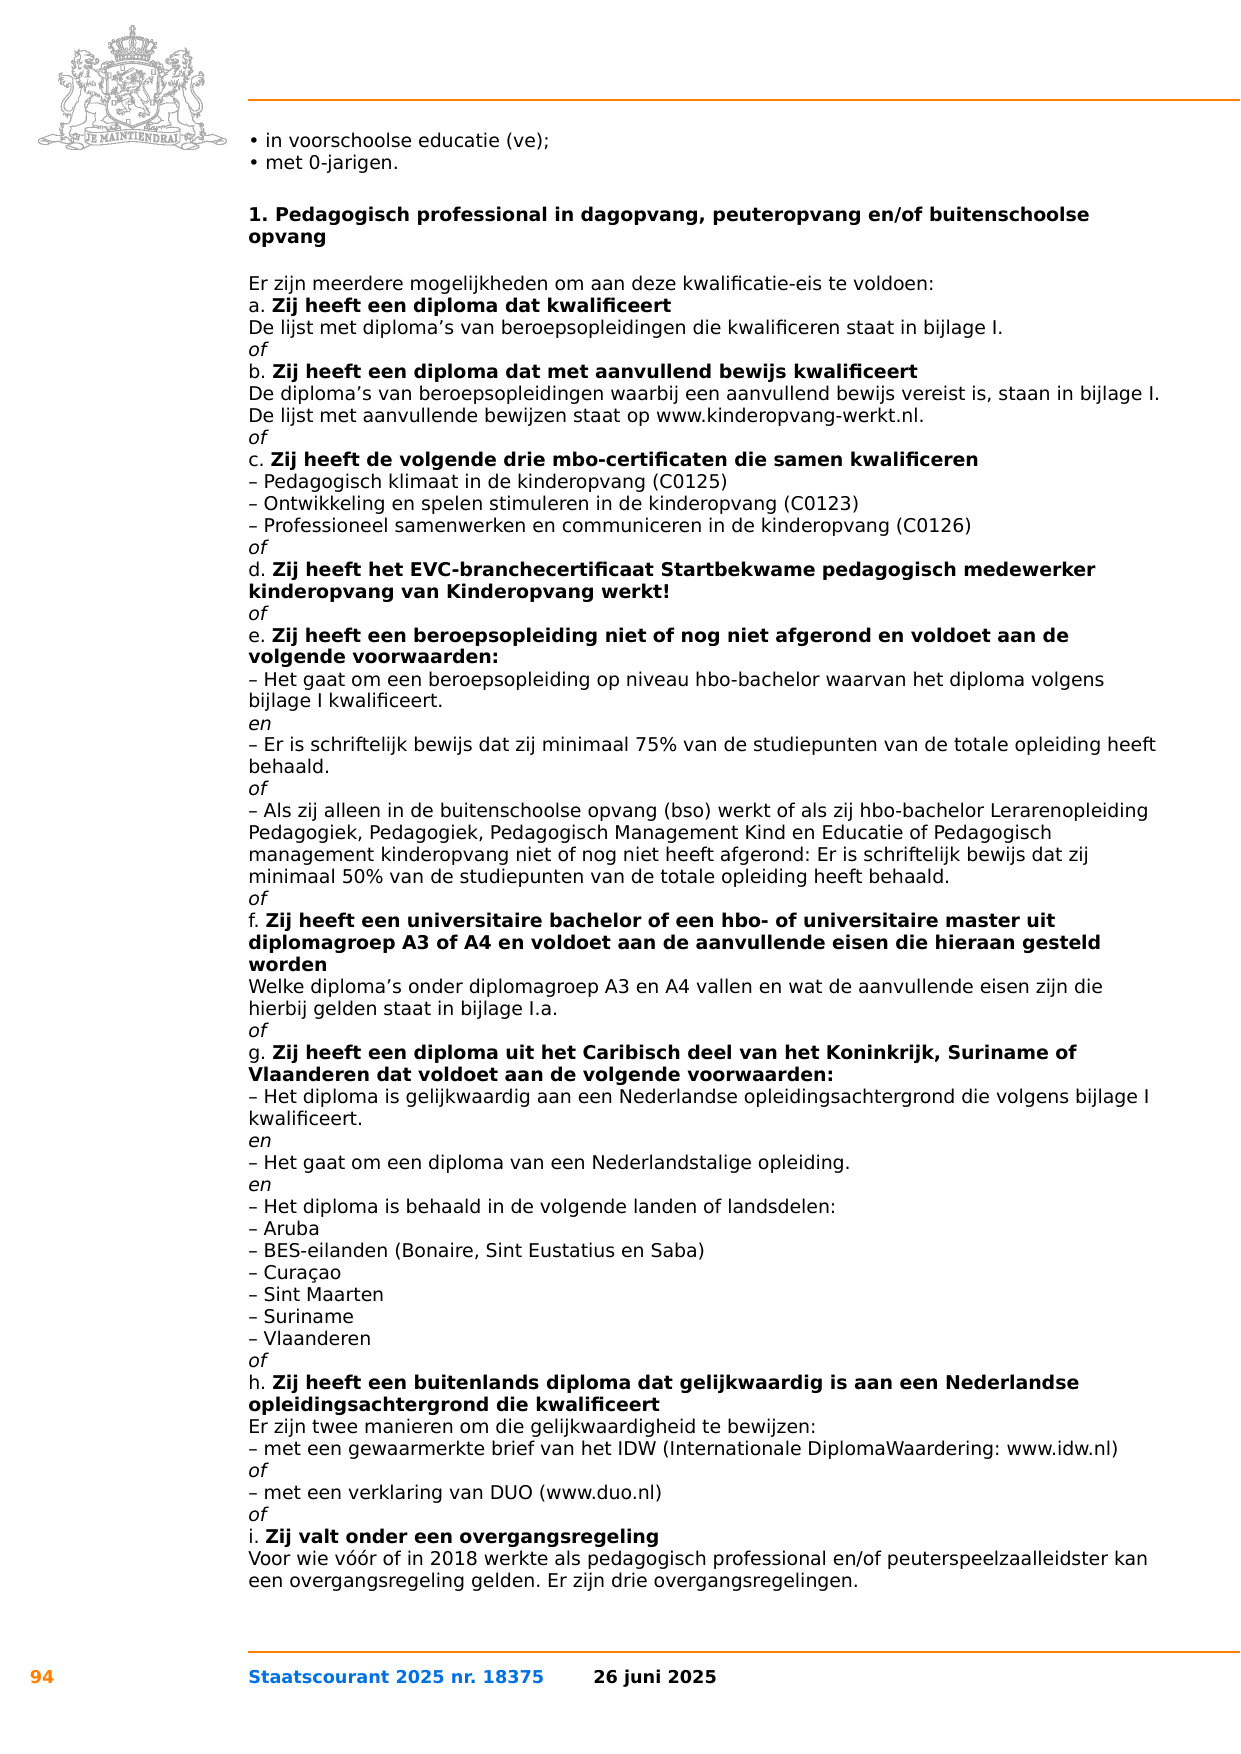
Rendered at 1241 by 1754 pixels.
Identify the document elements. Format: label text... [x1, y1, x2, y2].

text h. Zij heeft een buitenlands diploma dat gelijkwaardig is aan een Nederlandse opleidingsachtergrond die kwalificeert [248, 1372, 1163, 1416]
text of [248, 339, 1163, 361]
text of [248, 1020, 1163, 1042]
text a. Zij heeft een diploma dat kwalificeert [248, 295, 1163, 317]
text of [248, 778, 1163, 800]
text • met 0-jarigen. [248, 152, 1163, 174]
text g. Zij heeft een diploma uit het Caribisch deel van het Koninkrijk, Suriname of Vlaanderen dat voldoet aan de volgende voorwaarden: [248, 1042, 1163, 1086]
text Er zijn twee manieren om die gelijkwaardigheid te bewijzen: [248, 1416, 1163, 1438]
text e. Zij heeft een beroepsopleiding niet of nog niet afgerond en voldoet aan de volgende voorwaarden: [248, 624, 1163, 668]
text – Het gaat om een beroepsopleiding op niveau hbo-bachelor waarvan het diploma volgens bijlage I kwalificeert. [248, 668, 1163, 712]
text of [248, 537, 1163, 558]
text – Curaçao [248, 1262, 1163, 1284]
text • in voorschoolse educatie (ve); [248, 130, 1163, 152]
text Welke diploma’s onder diplomagroep A3 en A4 vallen en wat de aanvullende eisen zijn die hierbij gelden staat in bijlage I.a. [248, 976, 1163, 1020]
text – Ontwikkeling en spelen stimuleren in de kinderopvang (C0123) [248, 493, 1163, 514]
text Er zijn meerdere mogelijkheden om aan deze kwalificatie-eis te voldoen: [248, 273, 1163, 295]
text – Aruba [248, 1218, 1163, 1240]
text – met een verklaring van DUO (www.duo.nl) [248, 1482, 1163, 1504]
text of [248, 602, 1163, 624]
text b. Zij heeft een diploma dat met aanvullend bewijs kwalificeert [248, 361, 1163, 383]
text – BES-eilanden (Bonaire, Sint Eustatius en Saba) [248, 1240, 1163, 1262]
text – Suriname [248, 1306, 1163, 1328]
text c. Zij heeft de volgende drie mbo-certificaten die samen kwalificeren [248, 449, 1163, 471]
text – met een gewaarmerkte brief van het IDW (Internationale DiplomaWaardering: www.idw.nl) [248, 1438, 1163, 1460]
text – Pedagogisch klimaat in de kinderopvang (C0125) [248, 471, 1163, 493]
text of [248, 1460, 1163, 1482]
text f. Zij heeft een universitaire bachelor of een hbo- of universitaire master uit diplomagroep A3 of A4 en voldoet aan de aanvullende eisen die hieraan gesteld worden [248, 910, 1163, 976]
text – Professioneel samenwerken en communiceren in de kinderopvang (C0126) [248, 514, 1163, 537]
subtitle 1. Pedagogisch professional in dagopvang, peuteropvang en/of buitenschoolse opvang [248, 204, 1163, 248]
text en [248, 1130, 1163, 1152]
text – Vlaanderen [248, 1328, 1163, 1350]
text – Er is schriftelijk bewijs dat zij minimaal 75% van de studiepunten van de totale opleiding heeft behaald. [248, 734, 1163, 778]
text – Het diploma is behaald in de volgende landen of landsdelen: [248, 1196, 1163, 1218]
text of [248, 888, 1163, 910]
text of [248, 427, 1163, 449]
text – Het diploma is gelijkwaardig aan een Nederlandse opleidingsachtergrond die volgens bijlage I kwalificeert. [248, 1086, 1163, 1130]
text Voor wie vóór of in 2018 werkte als pedagogisch professional en/of peuterspeelzaalleidster kan een overgangsregeling gelden. Er zijn drie overgangsregelingen. [248, 1548, 1163, 1592]
text i. Zij valt onder een overgangsregeling [248, 1526, 1163, 1548]
text De lijst met diploma’s van beroepsopleidingen die kwalificeren staat in bijlage I. [248, 317, 1163, 339]
picture [38, 25, 227, 150]
text of [248, 1504, 1163, 1526]
text of [248, 1350, 1163, 1372]
text – Het gaat om een diploma van een Nederlandstalige opleiding. [248, 1152, 1163, 1174]
text d. Zij heeft het EVC-branchecertificaat Startbekwame pedagogisch medewerker kinderopvang van Kinderopvang werkt! [248, 558, 1163, 602]
text – Als zij alleen in de buitenschoolse opvang (bso) werkt of als zij hbo-bachelor Lerarenopleiding Pedagogiek, Pedagogiek, Pedagogisch Management Kind en Educatie of Pedagogisch management kinderopvang niet of nog niet heeft afgerond: Er is schriftelijk bewijs dat zij minimaal 50% van de studiepunten van de totale opleiding heeft behaald. [248, 800, 1163, 888]
text De diploma’s van beroepsopleidingen waarbij een aanvullend bewijs vereist is, staan in bijlage I. De lijst met aanvullende bewijzen staat op www.kinderopvang-werkt.nl. [248, 383, 1163, 427]
text en [248, 712, 1163, 734]
text en [248, 1174, 1163, 1196]
text – Sint Maarten [248, 1284, 1163, 1306]
